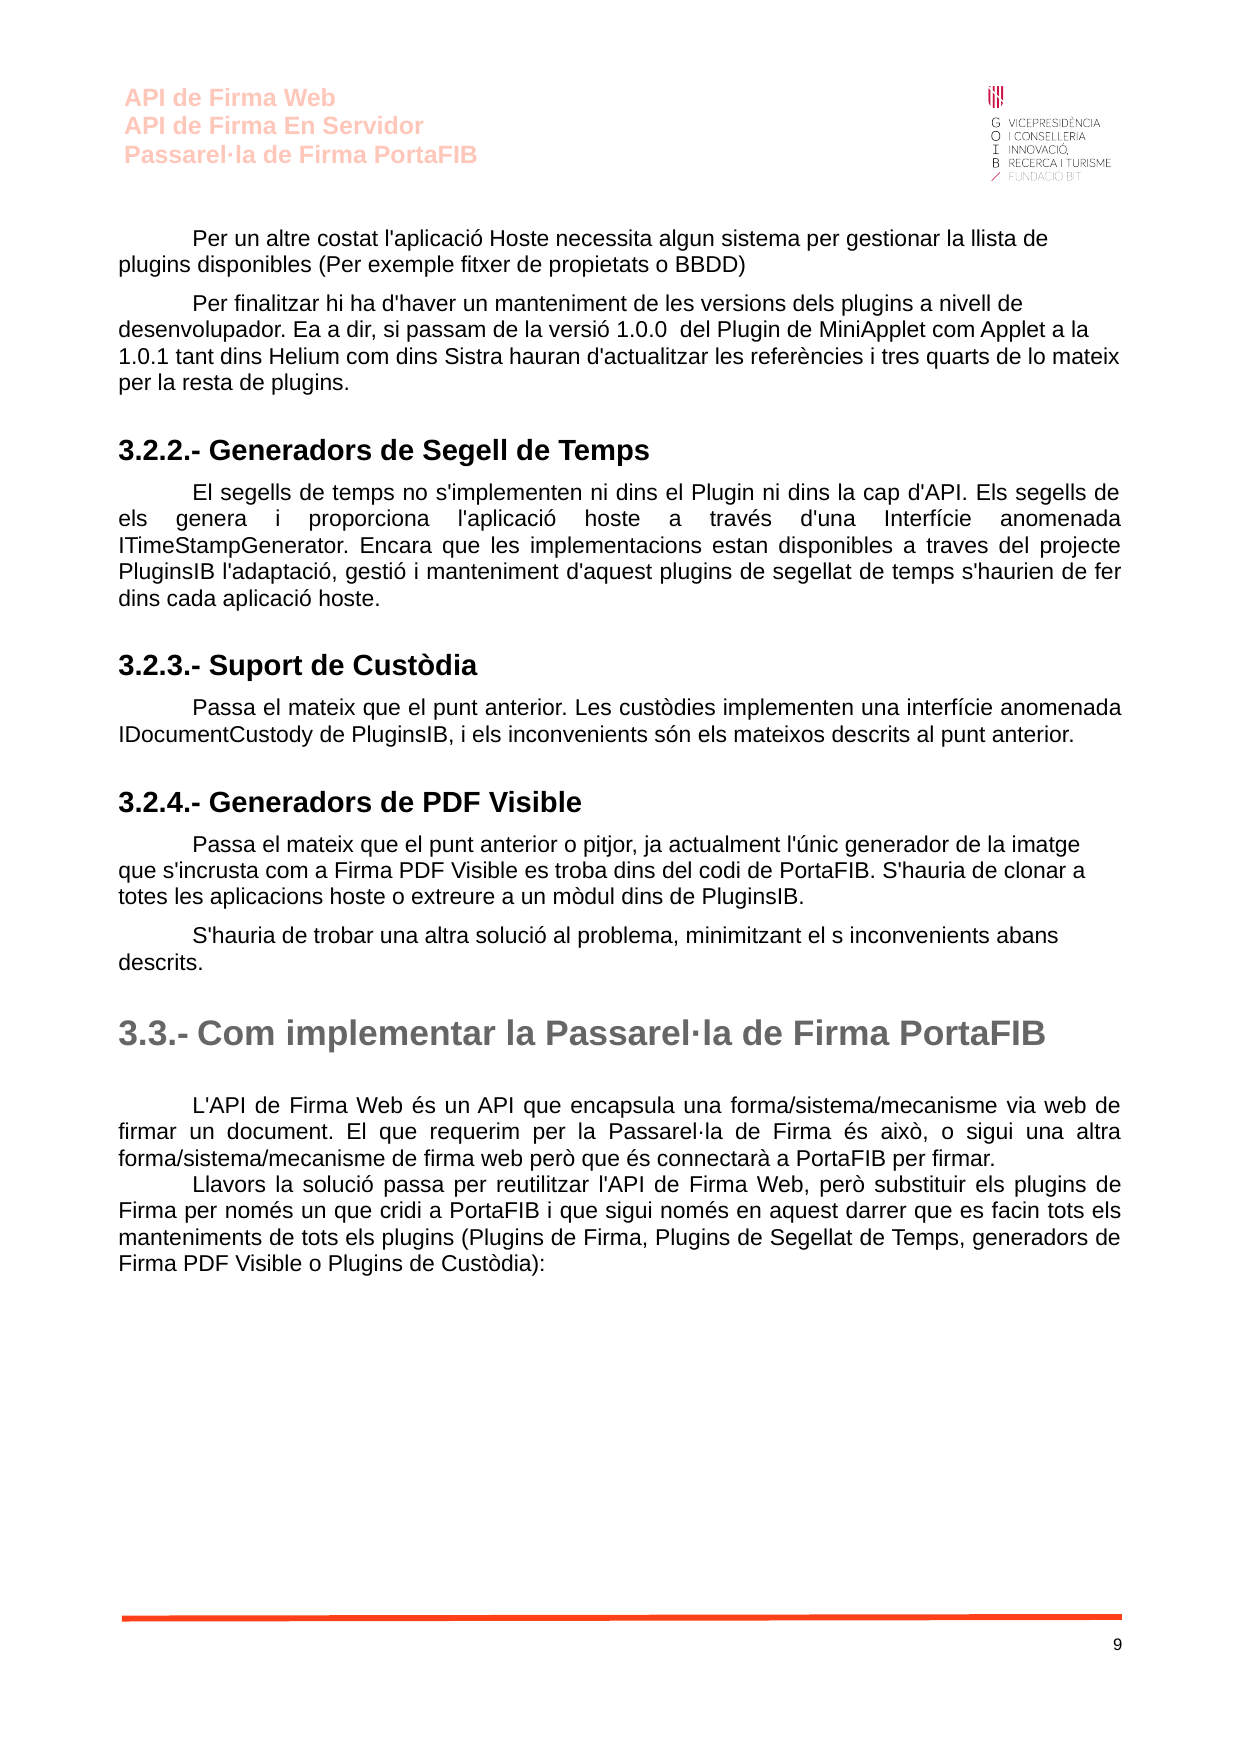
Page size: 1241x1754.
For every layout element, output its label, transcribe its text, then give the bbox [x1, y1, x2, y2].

subtitle Generadors de Segell de Temps [118, 433, 1122, 467]
text S'hauria de trobar una altra solució al problema, minimitzant el s inconvenients abans descrits. [118, 922, 1122, 975]
text El segells de temps no s'implementen ni dins el Plugin ni dins la cap d'API. Els segells de els genera i proporciona l'aplicació hoste a través d'una Interfície anomenada ITimeStampGenerator. Encara que les implementacions estan disponibles a traves del projecte PluginsIB l'adaptació, gestió i manteniment d'aquest plugins de segellat de temps s'haurien de fer dins cada aplicació hoste. [118, 479, 1122, 611]
subtitle Generadors de PDF Visible [118, 784, 1122, 818]
text Passa el mateix que el punt anterior o pitjor, ja actualment l'únic generador de la imatge que s'incrusta com a Firma PDF Visible es troba dins del codi de PortaFIB. S'hauria de clonar a totes les aplicacions hoste o extreure a un mòdul dins de PluginsIB. [118, 831, 1122, 910]
text Per finalitzar hi ha d'haver un manteniment de les versions dels plugins a nivell de desenvolupador. Ea a dir, si passam de la versió 1.0.0 del Plugin de MiniApplet com Applet a la 1.0.1 tant dins Helium com dins Sistra hauran d'actualitzar les referències i tres quarts de lo mateix per la resta de plugins. [118, 290, 1122, 396]
text Per un altre costat l'aplicació Hoste necessita algun sistema per gestionar la llista de plugins disponibles (Per exemple fitxer de propietats o BBDD) [118, 225, 1122, 278]
picture [983, 82, 1117, 185]
text Passa el mateix que el punt anterior. Les custòdies implementen una interfície anomenada IDocumentCustody de PluginsIB, i els inconvenients són els mateixos descrits al punt anterior. [118, 694, 1122, 747]
subtitle Com implementar la Passarel·la de Firma PortaFIB [118, 1012, 1122, 1053]
subtitle Suport de Custòdia [118, 648, 1122, 682]
text Llavors la solució passa per reutilitzar l'API de Firma Web, però substituir els plugins de Firma per només un que cridi a PortaFIB i que sigui només en aquest darrer que es facin tots els manteniments de tots els plugins (Plugins de Firma, Plugins de Segellat de Temps, generadors de Firma PDF Visible o Plugins de Custòdia): [118, 1171, 1122, 1276]
text L'API de Firma Web és un API que encapsula una forma/sistema/mecanisme via web de firmar un document. El que requerim per la Passarel·la de Firma és això, o sigui una altra forma/sistema/mecanisme de firma web però que és connectarà a PortaFIB per firmar. [118, 1092, 1122, 1171]
